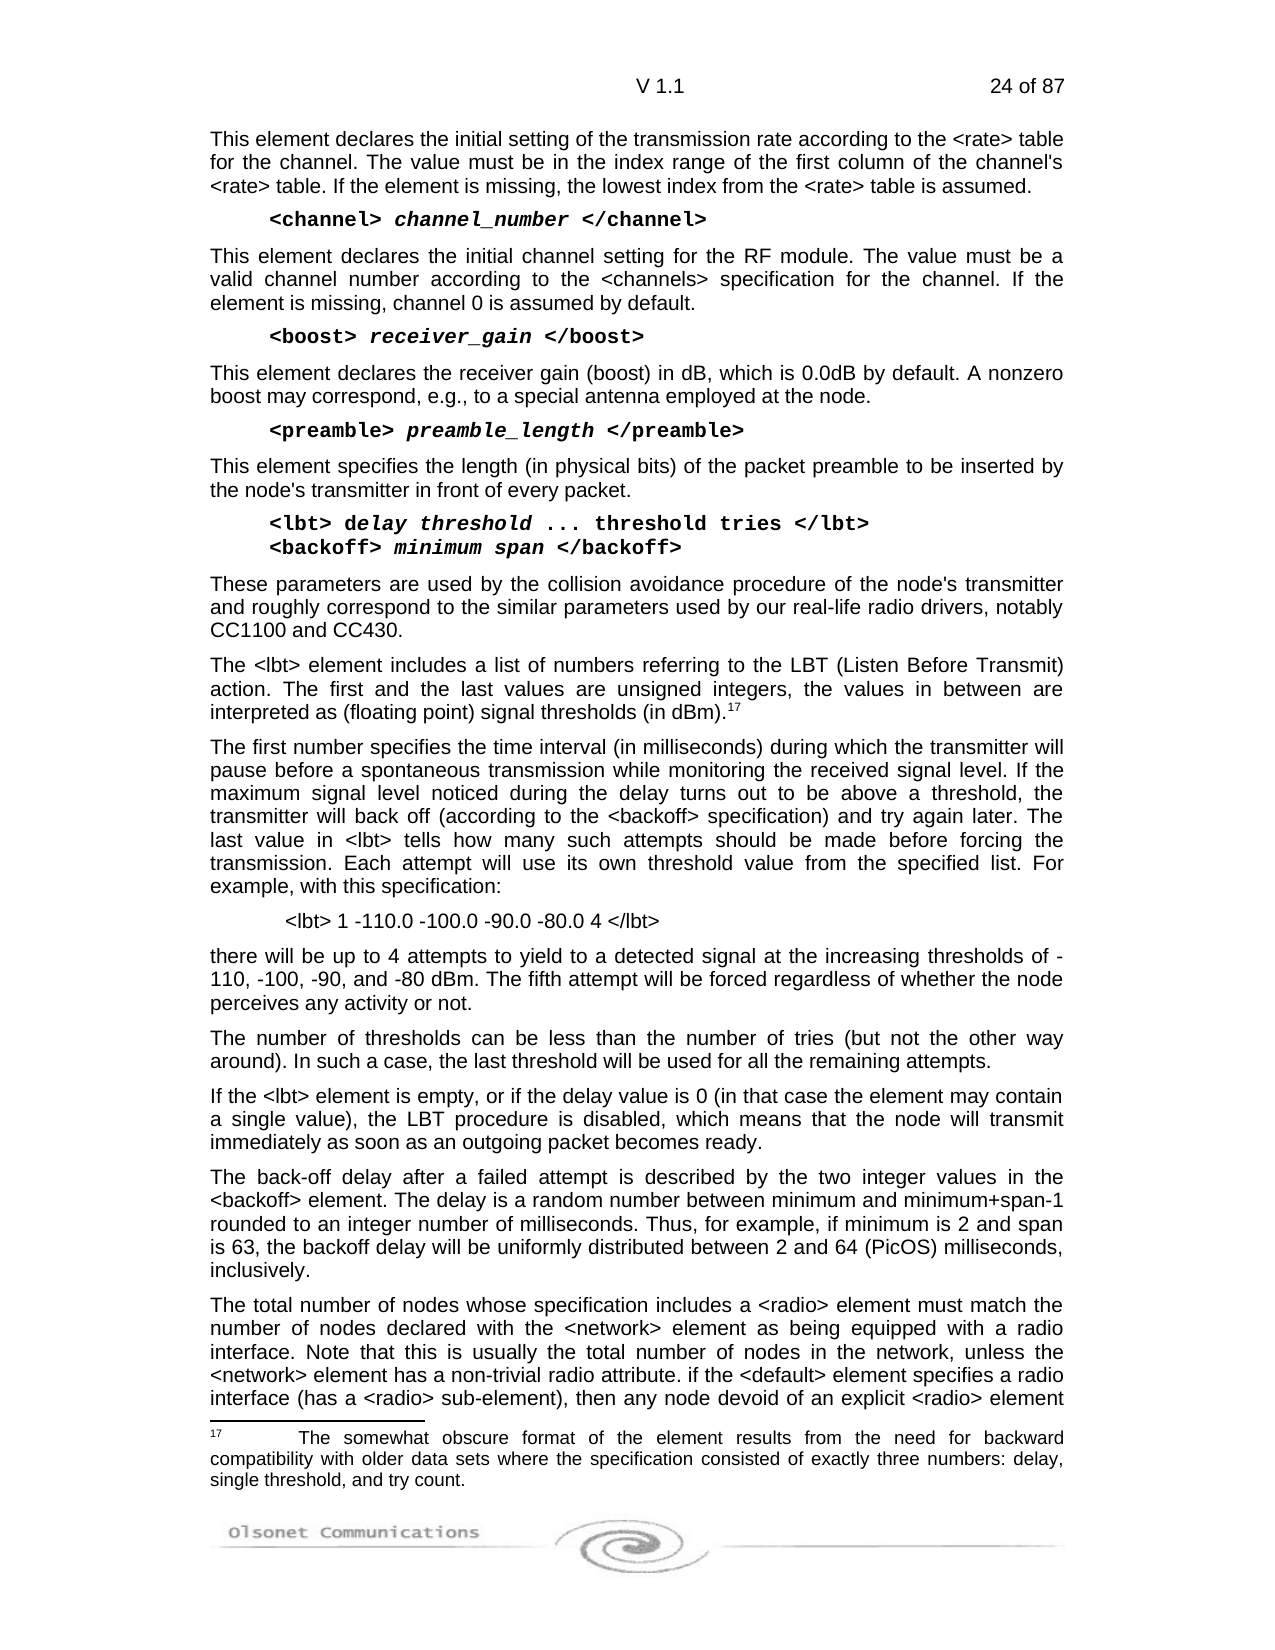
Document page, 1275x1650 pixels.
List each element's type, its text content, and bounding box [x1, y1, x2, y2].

text The first number specifies the time interval (in milliseconds) during which the transmitter will pause before a spontaneous transmission while monitoring the received signal level. If the maximum signal level noticed during the delay turns out to be above a threshold, the transmitter will back off (according to the <backoff> specification) and try again later. The last value in <lbt> tells how many such attempts should be made before forcing the transmission. Each attempt will use its own threshold value from the specified list. For example, with this specification: [210, 735, 1065, 898]
text The back-off delay after a failed attempt is described by the two integer values in the <backoff> element. The delay is a random number between minimum and minimum+span-1 rounded to an integer number of milliseconds. Thus, for example, if minimum is 2 and span is 63, the backoff delay will be uniformly distributed between 2 and 64 (PicOS) milliseconds, inclusively. [210, 1166, 1065, 1282]
text The <lbt> element includes a list of numbers referring to the LBT (Listen Before Transmit) action. The first and the last values are unsigned integers, the values in between are interpreted as (floating point) signal thresholds (in dBm). [210, 654, 1065, 723]
text This element declares the receiver gain (boost) in dB, which is 0.0dB by default. A nonzero boost may correspond, e.g., to a special antenna employed at the node. [210, 361, 1065, 408]
text <lbt> 1 -110.0 -100.0 -90.0 -80.0 4 </lbt> [210, 910, 1065, 933]
text <preamble> preamble_length </preamble> [269, 420, 1065, 443]
text The total number of nodes whose specification includes a <radio> element must match the number of nodes declared with the <network> element as being equipped with a radio interface. Note that this is usually the total number of nodes in the network, unless the <network> element has a non-trivial radio attribute. if the <default> element specifies a radio interface (has a <radio> sub-element), then any node devoid of an explicit <radio> element [210, 1294, 1065, 1410]
text The number of thresholds can be less than the number of tries (but not the other way around). In such a case, the last threshold will be used for all the remaining attempts. [210, 1026, 1065, 1073]
text there will be up to 4 attempts to yield to a detected signal at the increasing thresholds of -110, -100, -90, and -80 dBm. The fifth attempt will be forced regardless of whether the node perceives any activity or not. [210, 945, 1065, 1014]
text <backoff> minimum span </backoff> [269, 537, 1065, 561]
text <channel> channel_number </channel> [269, 209, 1065, 233]
text <lbt> delay threshold ... threshold tries </lbt> [269, 513, 1065, 537]
text This element declares the initial setting of the transmission rate according to the <rate> table for the channel. The value must be in the index range of the first column of the channel's <rate> table. If the element is missing, the lowest index from the <rate> table is assumed. [210, 128, 1065, 197]
text The somewhat obscure format of the element results from the need for backward compatibility with older data sets where the specification consisted of exactly three numbers: delay, single threshold, and try count. [210, 1427, 1065, 1490]
text This element declares the initial channel setting for the RF module. The value must be a valid channel number according to the <channels> specification for the channel. If the element is missing, channel 0 is assumed by default. [210, 244, 1065, 314]
text This element specifies the length (in physical bits) of the packet preamble to be inserted by the node's transmitter in front of every packet. [210, 455, 1065, 502]
text These parameters are used by the collision avoidance procedure of the node's transmitter and roughly correspond to the similar parameters used by our real-life radio drivers, notably CC1100 and CC430. [210, 572, 1065, 642]
text If the <lbt> element is empty, or if the delay value is 0 (in that case the element may contain a single value), the LBT procedure is disabled, which means that the node will transmit immediately as soon as an outgoing packet becomes ready. [210, 1084, 1065, 1154]
text <boost> receiver_gain </boost> [269, 326, 1065, 350]
picture [210, 1504, 1065, 1596]
